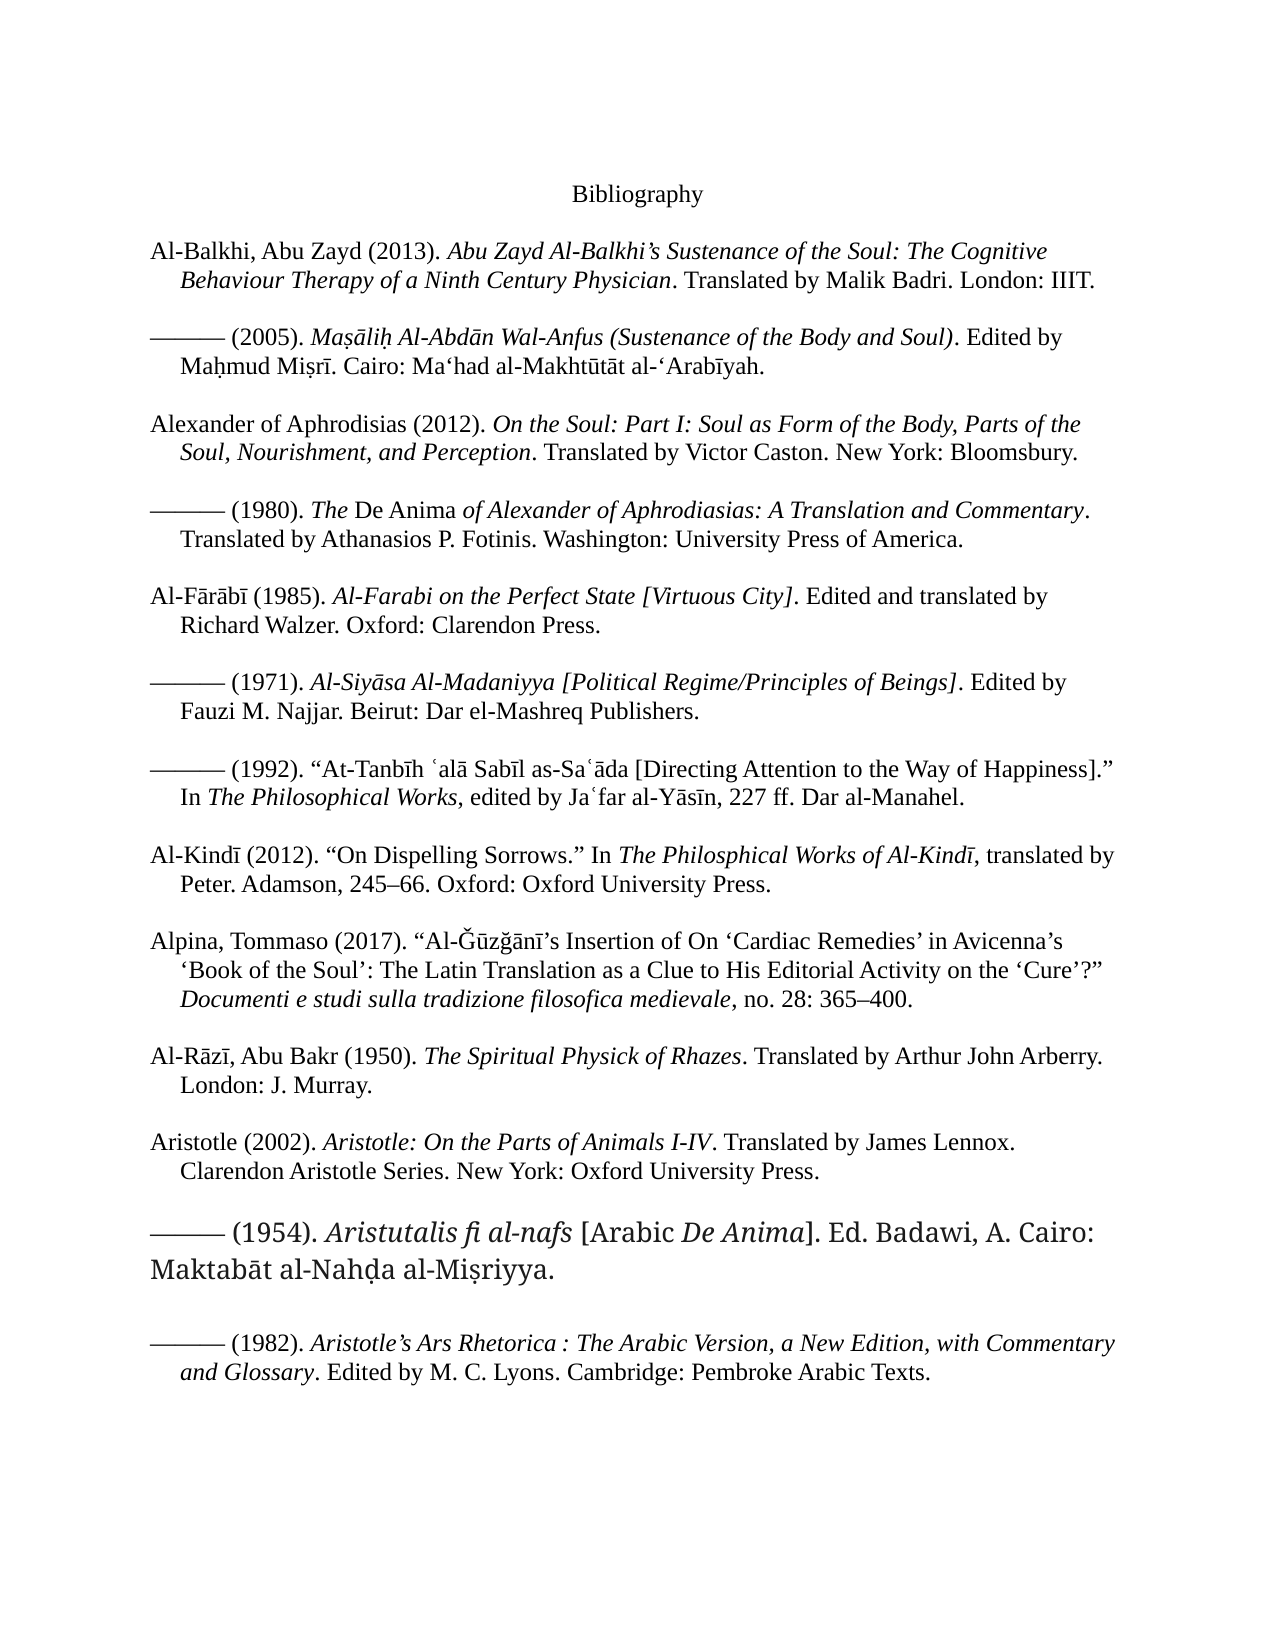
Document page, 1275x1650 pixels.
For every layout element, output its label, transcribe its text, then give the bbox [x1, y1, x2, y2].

text ——— (1992). “At-Tanbīh ʿalā Sabīl as-Saʿāda [Directing Attention to the Way of Happiness].” In The Philosophical Works, edited by Jaʿfar al-Yāsīn, 227 ff. Dar al-Manahel. [150, 754, 1125, 811]
text ——— (1954). Aristutalis fi al-nafs [Arabic De Anima]. Ed. Badawi, A. Cairo: Maktabāt al-Nahḍa al-Miṣriyya. [150, 1214, 1125, 1287]
text Al-Fārābī (1985). Al-Farabi on the Perfect State [Virtuous City]. Edited and translated by Richard Walzer. Oxford: Clarendon Press. [150, 581, 1125, 639]
text ——— (2005). Maṣāliḥ Al-Abdān Wal-Anfus (Sustenance of the Body and Soul). Edited by Maḥmud Miṣrī. Cairo: Maʻhad al-Makhtūtāt al-ʻArabīyah. [150, 322, 1125, 380]
text ——— (1982). Aristotle’s Ars Rhetorica : The Arabic Version, a New Edition, with Commentary and Glossary. Edited by M. C. Lyons. Cambridge: Pembroke Arabic Texts. [150, 1328, 1125, 1386]
text Bibliography [150, 179, 1125, 207]
text Al-Balkhi, Abu Zayd (2013). Abu Zayd Al-Balkhi’s Sustenance of the Soul: The Cognitive Behaviour Therapy of a Ninth Century Physician. Translated by Malik Badri. London: IIIT. [150, 236, 1125, 294]
text Al-Kindī (2012). “On Dispelling Sorrows.” In The Philosphical Works of Al-Kindī, translated by Peter. Adamson, 245–66. Oxford: Oxford University Press. [150, 840, 1125, 897]
text Aristotle (2002). Aristotle: On the Parts of Animals I-IV. Translated by James Lennox. Clarendon Aristotle Series. New York: Oxford University Press. [150, 1127, 1125, 1185]
text Alexander of Aphrodisias (2012). On the Soul: Part I: Soul as Form of the Body, Parts of the Soul, Nourishment, and Perception. Translated by Victor Caston. New York: Bloomsbury. [150, 409, 1125, 466]
text ——— (1971). Al-Siyāsa Al-Madaniyya [Political Regime/Principles of Beings]. Edited by Fauzi M. Najjar. Beirut: Dar el-Mashreq Publishers. [150, 667, 1125, 725]
text Al-Rāzī, Abu Bakr (1950). The Spiritual Physick of Rhazes. Translated by Arthur John Arberry. London: J. Murray. [150, 1041, 1125, 1099]
text ——— (1980). The De Anima of Alexander of Aphrodiasias: A Translation and Commentary. Translated by Athanasios P. Fotinis. Washington: University Press of America. [150, 495, 1125, 552]
text Alpina, Tommaso (2017). “Al-Ǧūzğānī’s Insertion of On ‘Cardiac Remedies’ in Avicenna’s ‘Book of the Soul’: The Latin Translation as a Clue to His Editorial Activity on the ‘Cure’?” Documenti e studi sulla tradizione filosofica medievale, no. 28: 365–400. [150, 926, 1125, 1012]
